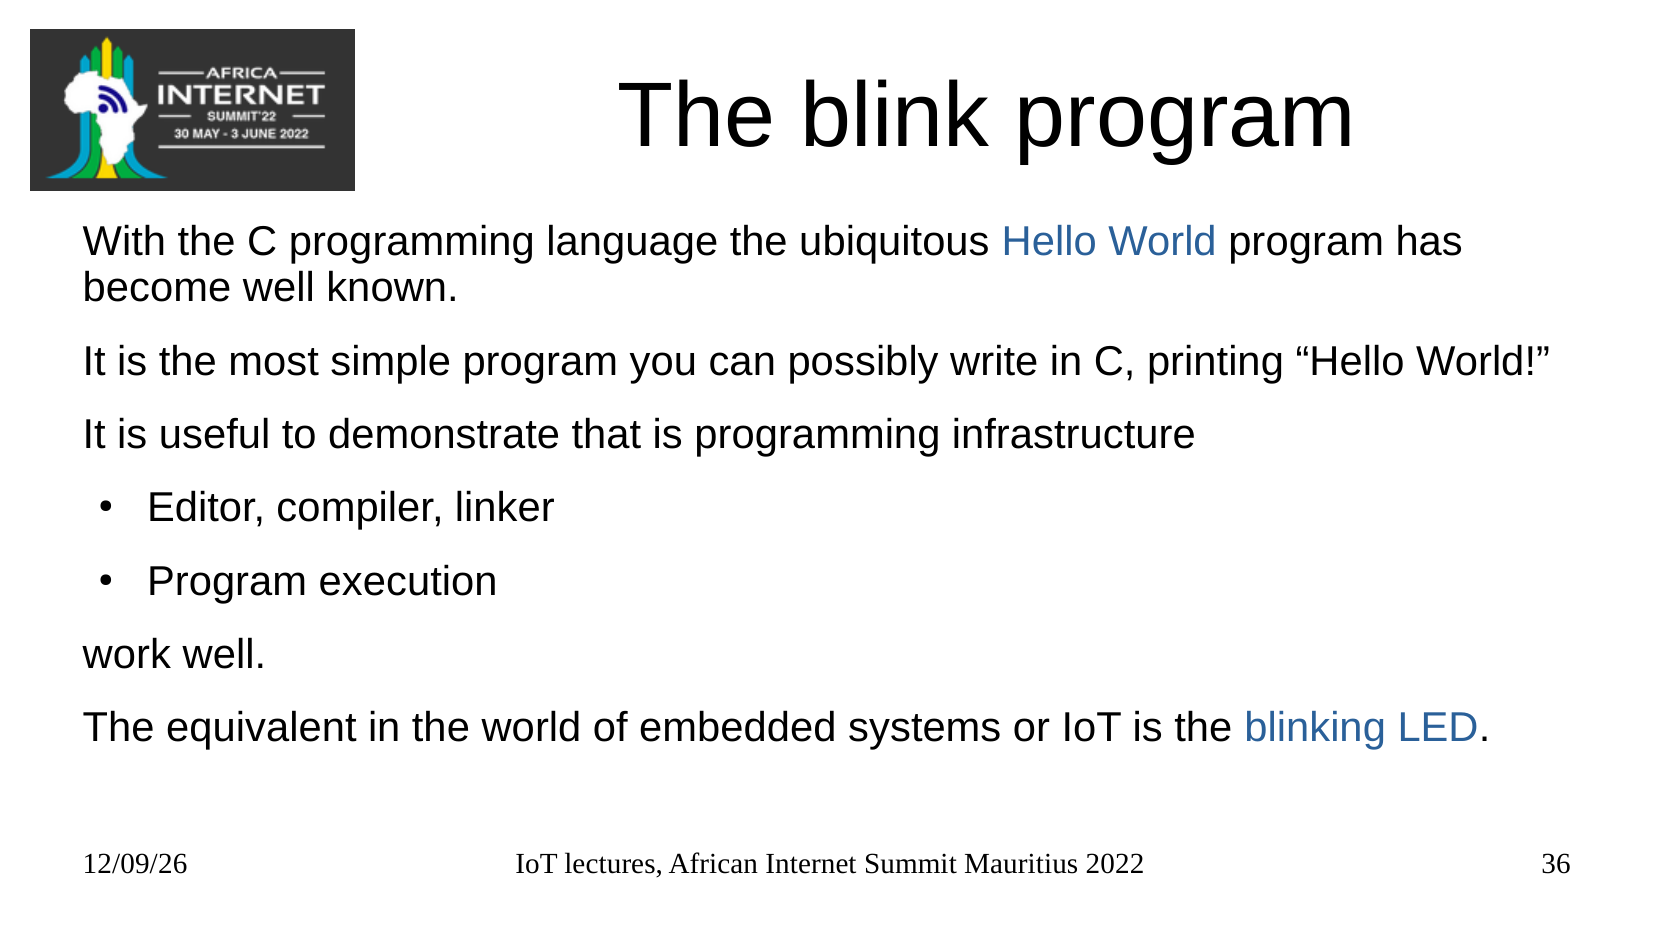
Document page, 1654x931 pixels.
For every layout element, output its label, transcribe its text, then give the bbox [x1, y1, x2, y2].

list With the C programming language the ubiquitous Hello World program has become well known. It is the most simple program you can possibly write in C, printing “Hello World!” It is useful to demonstrate that is programming infrastructure Editor, compiler, linker Program execution work well. The equivalent in the world of embedded systems or IoT is the blinking LED. [82, 217, 1571, 758]
title The blink program [403, 37, 1571, 193]
picture [30, 29, 355, 191]
